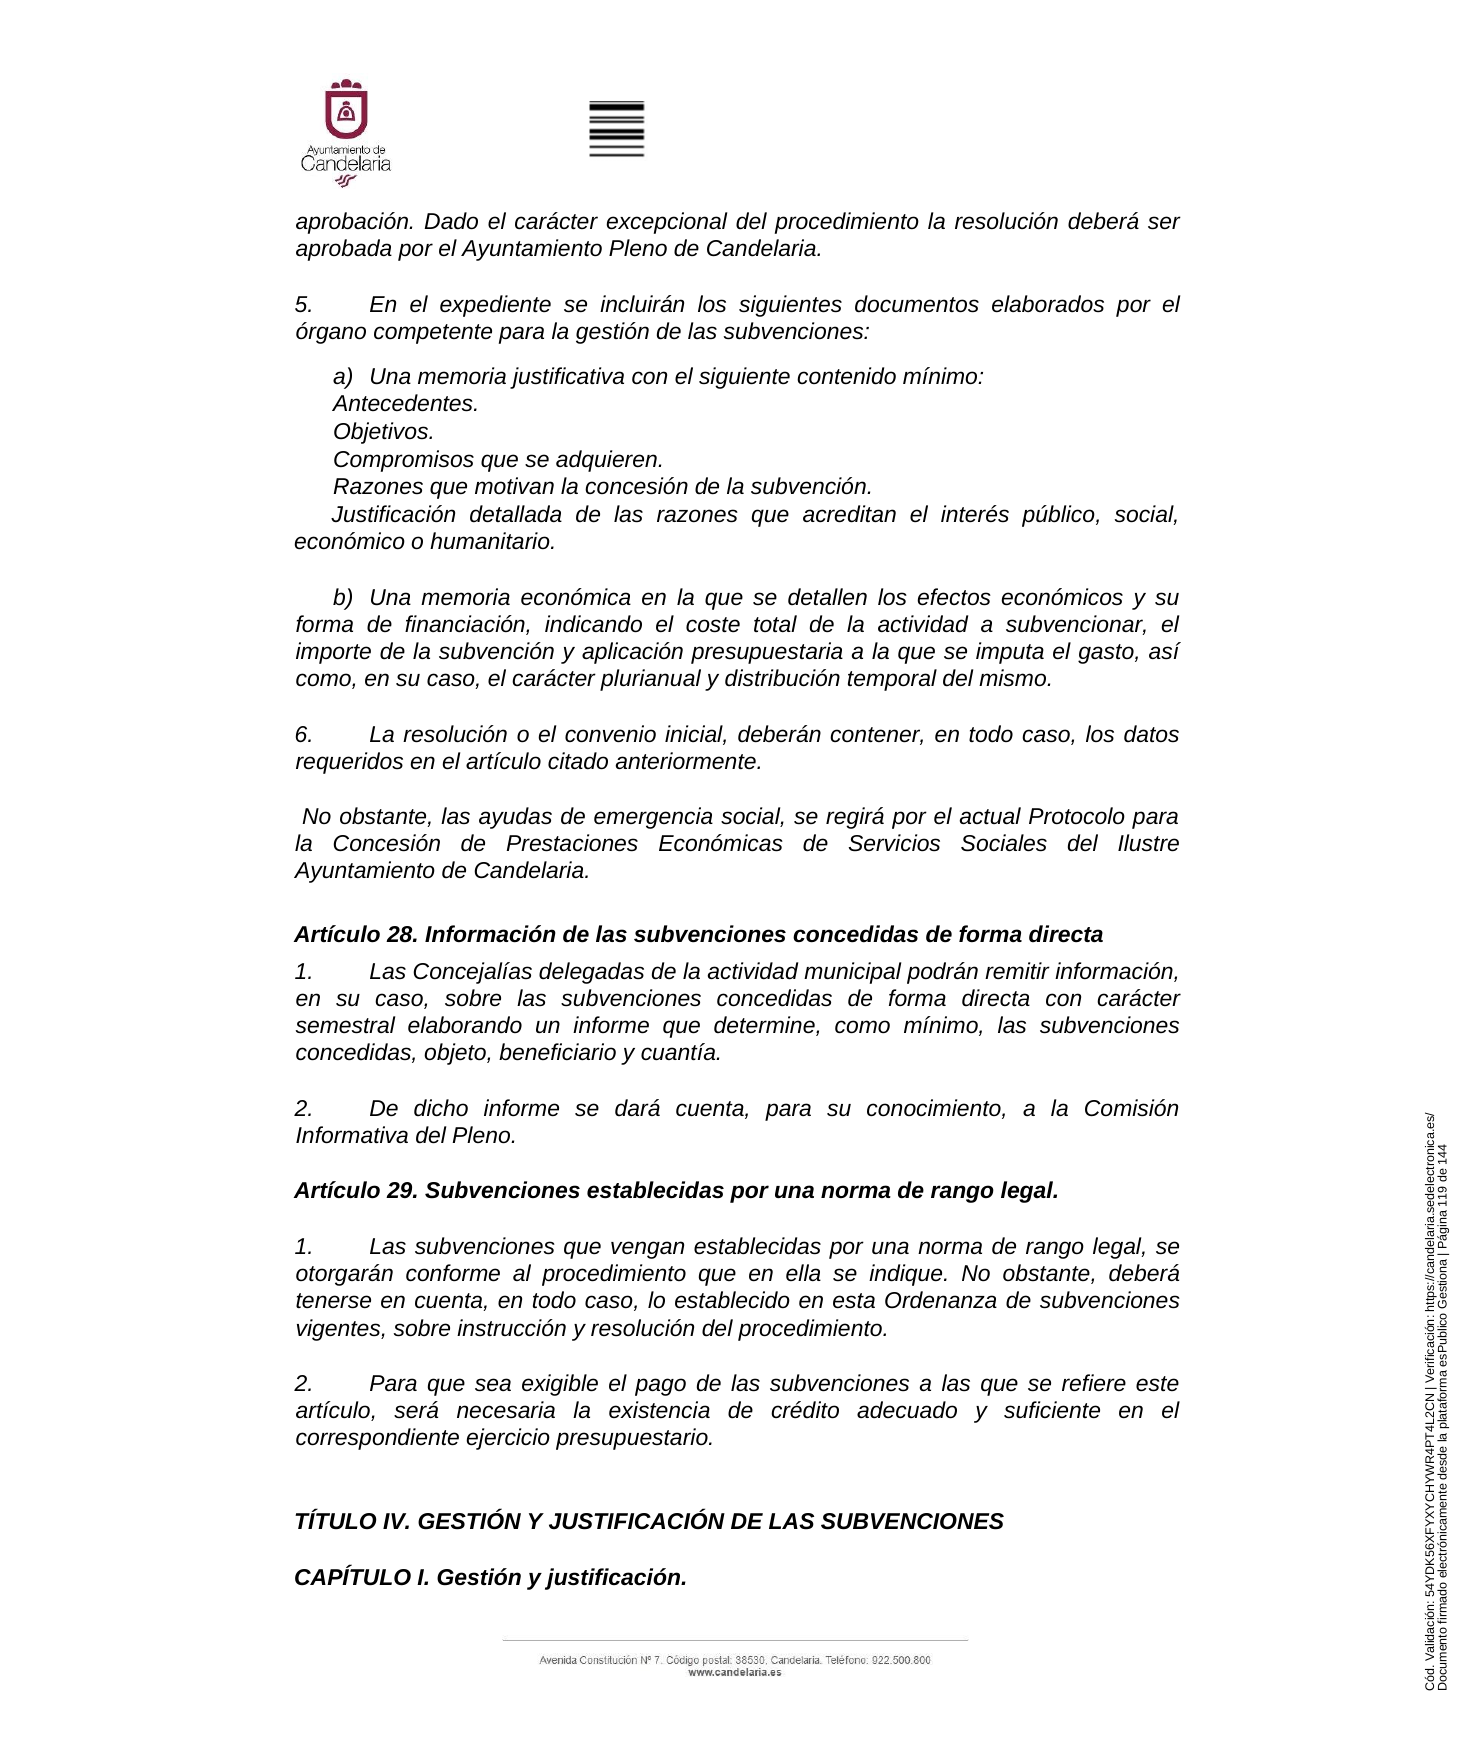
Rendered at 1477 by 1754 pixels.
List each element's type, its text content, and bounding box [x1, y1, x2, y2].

list aprobación. Dado el carácter excepcional del procedimiento la resolución deberá ser aprobada por el Ayuntamiento Pleno de Candelaria. [294, 208, 1183, 261]
text TÍTULO IV. GESTIÓN Y JUSTIFICACIÓN DE LAS SUBVENCIONES [294, 1508, 1183, 1534]
text Artículo 29. Subvenciones establecidas por una norma de rango legal. [294, 1177, 1183, 1204]
list Las subvenciones que vengan establecidas por una norma de rango legal, se otorgarán conforme al procedimiento que en ella se indique. No obstante, deberá tenerse en cuenta, en todo caso, lo establecido en esta Ordenanza de subvenciones vigentes, sobre instrucción y resolución del procedimiento. [294, 1233, 1183, 1341]
text Artículo 28. Información de las subvenciones concedidas de forma directa [294, 921, 1183, 947]
text No obstante, las ayudas de emergencia social, se regirá por el actual Protocolo para la Concesión de Prestaciones Económicas de Servicios Sociales del Ilustre Ayuntamiento de Candelaria. [294, 803, 1183, 884]
list Para que sea exigible el pago de las subvenciones a las que se refiere este artículo, será necesaria la existencia de crédito adecuado y suficiente en el correspondiente ejercicio presupuestario. [294, 1370, 1183, 1451]
text Objetivos. [333, 418, 1183, 444]
list De dicho informe se dará cuenta, para su conocimiento, a la Comisión Informativa del Pleno. [294, 1095, 1183, 1148]
list Una memoria justificativa con el siguiente contenido mínimo: [295, 363, 1183, 389]
text Razones que motivan la concesión de la subvención. [333, 473, 1183, 499]
text Antecedentes. [333, 390, 1183, 417]
list La resolución o el convenio inicial, deberán contener, en todo caso, los datos requeridos en el artículo citado anteriormente. [294, 721, 1183, 774]
text Justificación detallada de las razones que acreditan el interés público, social, económico o humanitario. [294, 501, 1183, 554]
text CAPÍTULO I. Gestión y justificación. [294, 1564, 1183, 1590]
list Una memoria económica en la que se detallen los efectos económicos y su forma de financiación, indicando el coste total de la actividad a subvencionar, el importe de la subvención y aplicación presupuestaria a la que se imputa el gasto, así como, en su caso, el carácter plurianual y distribución temporal del mismo. [295, 583, 1183, 691]
list En el expediente se incluirán los siguientes documentos elaborados por el órgano competente para la gestión de las subvenciones: [294, 291, 1183, 344]
list Las Concejalías delegadas de la actividad municipal podrán remitir información, en su caso, sobre las subvenciones concedidas de forma directa con carácter semestral elaborando un informe que determine, como mínimo, las subvenciones concedidas, objeto, beneficiario y cuantía. [294, 958, 1183, 1065]
text Compromisos que se adquieren. [333, 446, 1183, 472]
